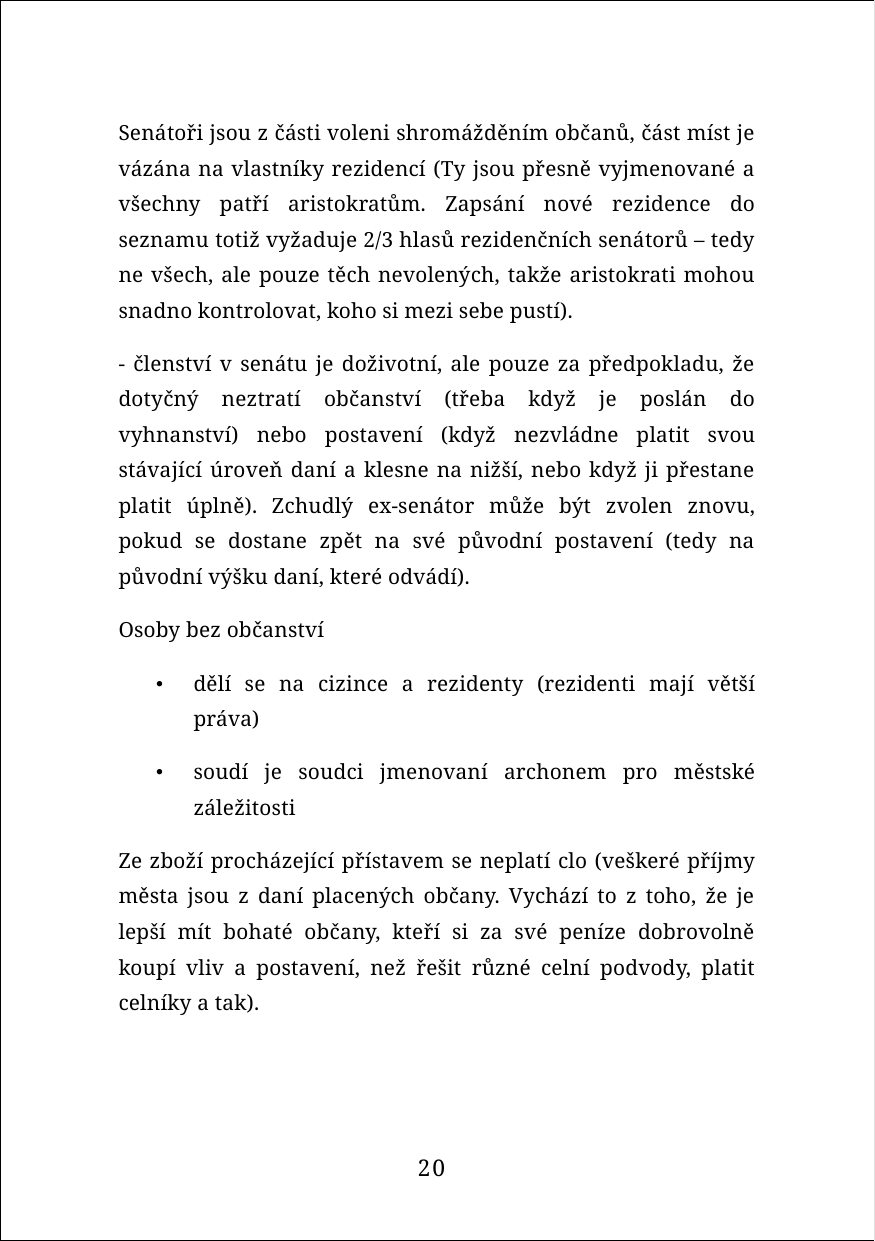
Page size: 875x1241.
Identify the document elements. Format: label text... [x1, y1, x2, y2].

text Ze zboží procházející přístavem se neplatí clo (veškeré příjmy města jsou z daní placených občany. Vychází to z toho, že je lepší mít bohaté občany, kteří si za své peníze dobrovolně koupí vliv a postavení, než řešit různé celní podvody, platit celníky a tak). [118, 846, 756, 1017]
text Senátoři jsou z části voleni shromážděním občanů, část míst je vázána na vlastníky rezidencí (Ty jsou přesně vyjmenované a všechny patří aristokratům. Zapsání nové rezidence do seznamu totiž vyžaduje 2/3 hlasů rezidenčních senátorů – tedy ne všech, ale pouze těch nevolených, takže aristokrati mohou snadno kontrolovat, koho si mezi sebe pustí). [118, 118, 756, 324]
list dělí se na cizince a rezidenty (rezidenti mají větší práva) [156, 669, 756, 733]
text - členství v senátu je doživotní, ale pouze za předpokladu, že dotyčný neztratí občanství (třeba když je poslán do vyhnanství) nebo postavení (když nezvládne platit svou stávající úroveň daní a klesne na nižší, nebo když ji přestane platit úplně). Zchudlý ex-senátor může být zvolen znovu, pokud se dostane zpět na své původní postavení (tedy na původní výšku daní, které odvádí). [118, 349, 756, 591]
text Osoby bez občanství [118, 615, 756, 644]
list soudí je soudci jmenovaní archonem pro městské záležitosti [156, 757, 756, 821]
